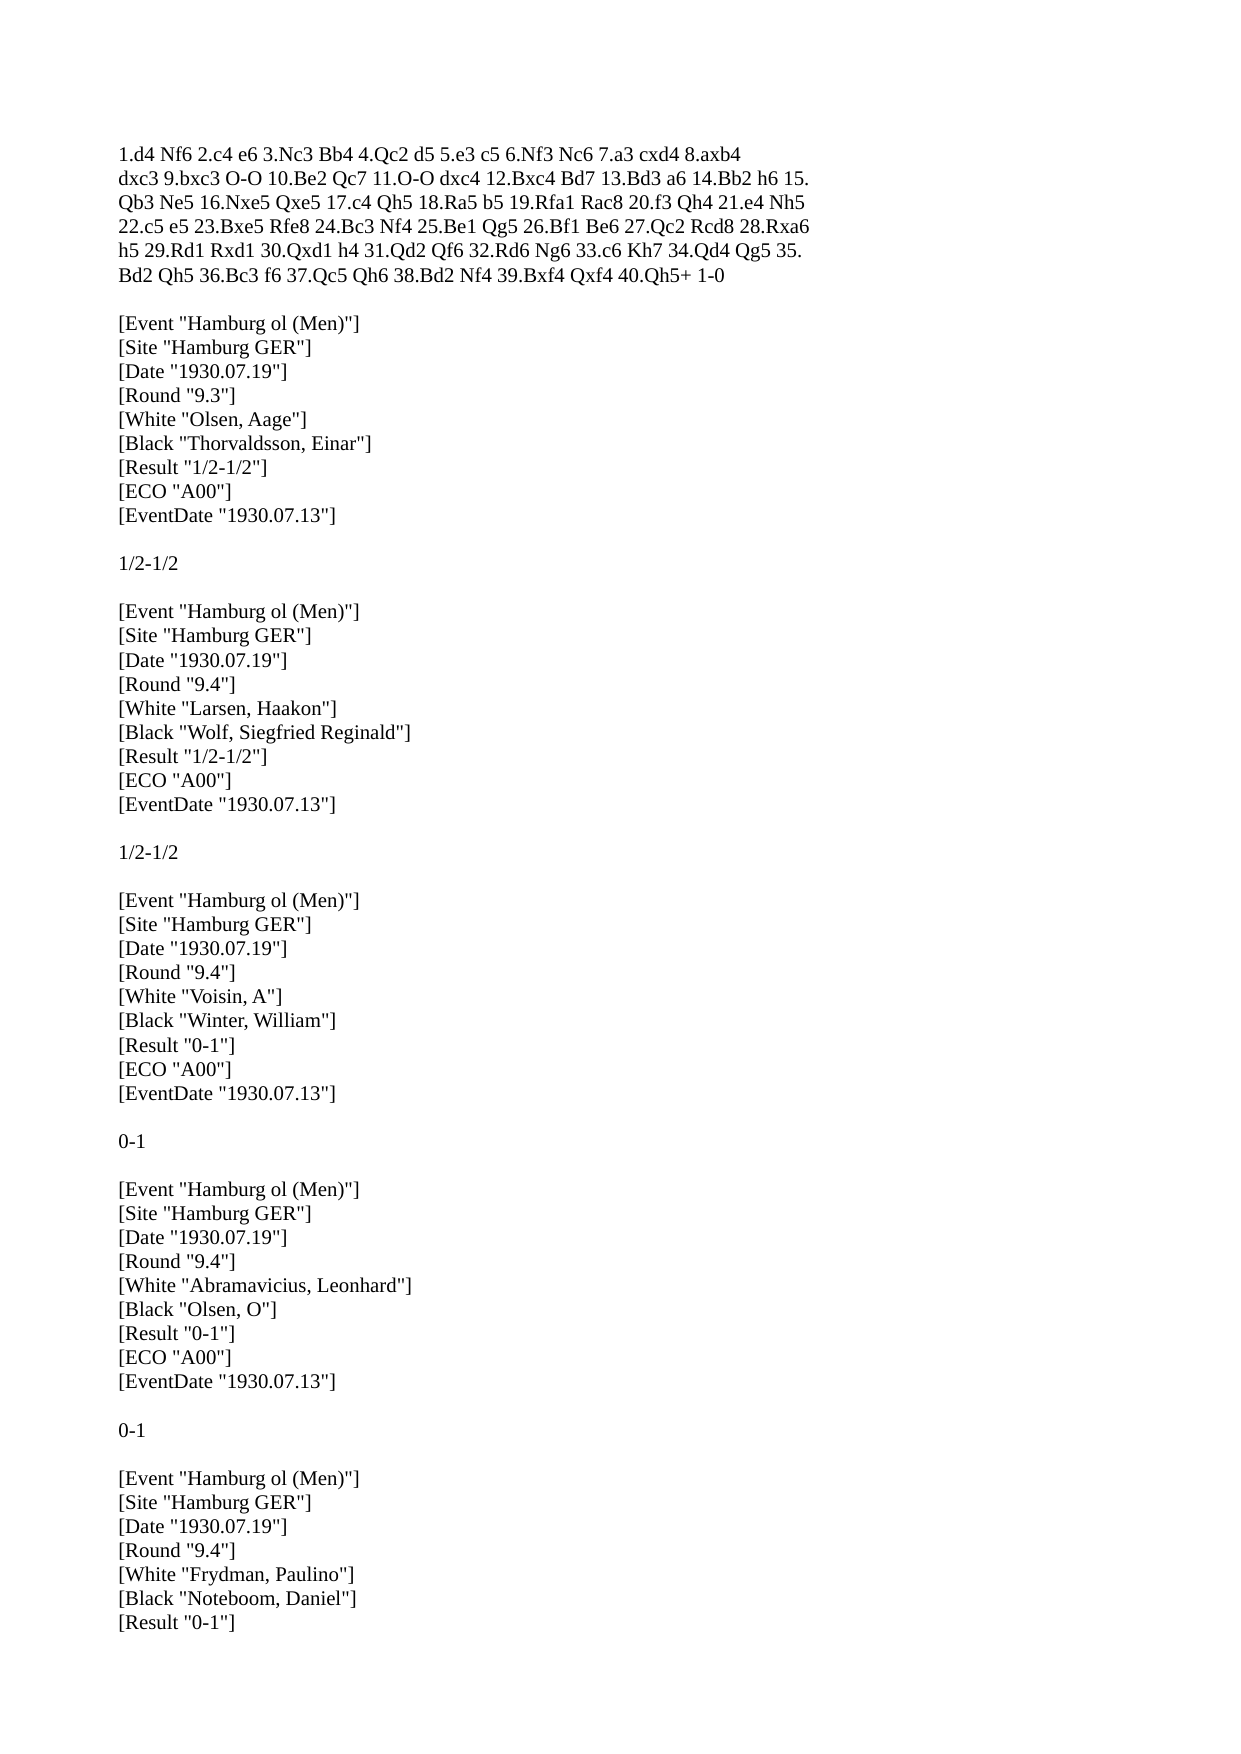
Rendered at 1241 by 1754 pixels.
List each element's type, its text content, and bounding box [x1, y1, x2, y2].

text [EventDate "1930.07.13"] [118, 1369, 1122, 1393]
text [Round "9.4"] [118, 672, 1122, 696]
text [Date "1930.07.19"] [118, 1225, 1122, 1249]
text 1/2-1/2 [118, 551, 1122, 575]
text [Event "Hamburg ol (Men)"] [118, 888, 1122, 912]
text [White "Abramavicius, Leonhard"] [118, 1273, 1122, 1297]
text Qb3 Ne5 16.Nxe5 Qxe5 17.c4 Qh5 18.Ra5 b5 19.Rfa1 Rac8 20.f3 Qh4 21.e4 Nh5 [118, 190, 1122, 214]
text [Black "Noteboom, Daniel"] [118, 1586, 1122, 1610]
text 0-1 [118, 1129, 1122, 1153]
text [Round "9.3"] [118, 383, 1122, 407]
text [Round "9.4"] [118, 1538, 1122, 1562]
text [EventDate "1930.07.13"] [118, 503, 1122, 527]
text [Black "Wolf, Siegfried Reginald"] [118, 720, 1122, 744]
text [White "Larsen, Haakon"] [118, 696, 1122, 720]
text [ECO "A00"] [118, 768, 1122, 792]
text [Site "Hamburg GER"] [118, 623, 1122, 647]
text [Result "0-1"] [118, 1321, 1122, 1345]
text [Black "Olsen, O"] [118, 1297, 1122, 1321]
text 1.d4 Nf6 2.c4 e6 3.Nc3 Bb4 4.Qc2 d5 5.e3 c5 6.Nf3 Nc6 7.a3 cxd4 8.axb4 [118, 142, 1122, 166]
text [EventDate "1930.07.13"] [118, 792, 1122, 816]
text [Event "Hamburg ol (Men)"] [118, 311, 1122, 335]
text [Event "Hamburg ol (Men)"] [118, 599, 1122, 623]
text [Date "1930.07.19"] [118, 647, 1122, 672]
text [ECO "A00"] [118, 1345, 1122, 1369]
text [Black "Winter, William"] [118, 1008, 1122, 1032]
text [White "Voisin, A"] [118, 984, 1122, 1008]
text h5 29.Rd1 Rxd1 30.Qxd1 h4 31.Qd2 Qf6 32.Rd6 Ng6 33.c6 Kh7 34.Qd4 Qg5 35. [118, 238, 1122, 262]
text [Result "0-1"] [118, 1610, 1122, 1634]
text 1/2-1/2 [118, 840, 1122, 864]
text [Date "1930.07.19"] [118, 359, 1122, 383]
text [Result "1/2-1/2"] [118, 455, 1122, 479]
text Bd2 Qh5 36.Bc3 f6 37.Qc5 Qh6 38.Bd2 Nf4 39.Bxf4 Qxf4 40.Qh5+ 1-0 [118, 262, 1122, 287]
text [Black "Thorvaldsson, Einar"] [118, 431, 1122, 455]
text dxc3 9.bxc3 O-O 10.Be2 Qc7 11.O-O dxc4 12.Bxc4 Bd7 13.Bd3 a6 14.Bb2 h6 15. [118, 166, 1122, 190]
text [Date "1930.07.19"] [118, 936, 1122, 960]
text [Result "1/2-1/2"] [118, 744, 1122, 768]
text [White "Frydman, Paulino"] [118, 1562, 1122, 1586]
text [Site "Hamburg GER"] [118, 1201, 1122, 1225]
text [White "Olsen, Aage"] [118, 407, 1122, 431]
text [EventDate "1930.07.13"] [118, 1081, 1122, 1105]
text [Site "Hamburg GER"] [118, 1490, 1122, 1514]
text [Site "Hamburg GER"] [118, 912, 1122, 936]
text [Result "0-1"] [118, 1032, 1122, 1057]
text [Round "9.4"] [118, 960, 1122, 984]
text [Site "Hamburg GER"] [118, 335, 1122, 359]
text [Event "Hamburg ol (Men)"] [118, 1177, 1122, 1201]
text [Round "9.4"] [118, 1249, 1122, 1273]
text [Date "1930.07.19"] [118, 1514, 1122, 1538]
text 22.c5 e5 23.Bxe5 Rfe8 24.Bc3 Nf4 25.Be1 Qg5 26.Bf1 Be6 27.Qc2 Rcd8 28.Rxa6 [118, 214, 1122, 238]
text 0-1 [118, 1417, 1122, 1442]
text [Event "Hamburg ol (Men)"] [118, 1466, 1122, 1490]
text [ECO "A00"] [118, 1057, 1122, 1081]
text [ECO "A00"] [118, 479, 1122, 503]
